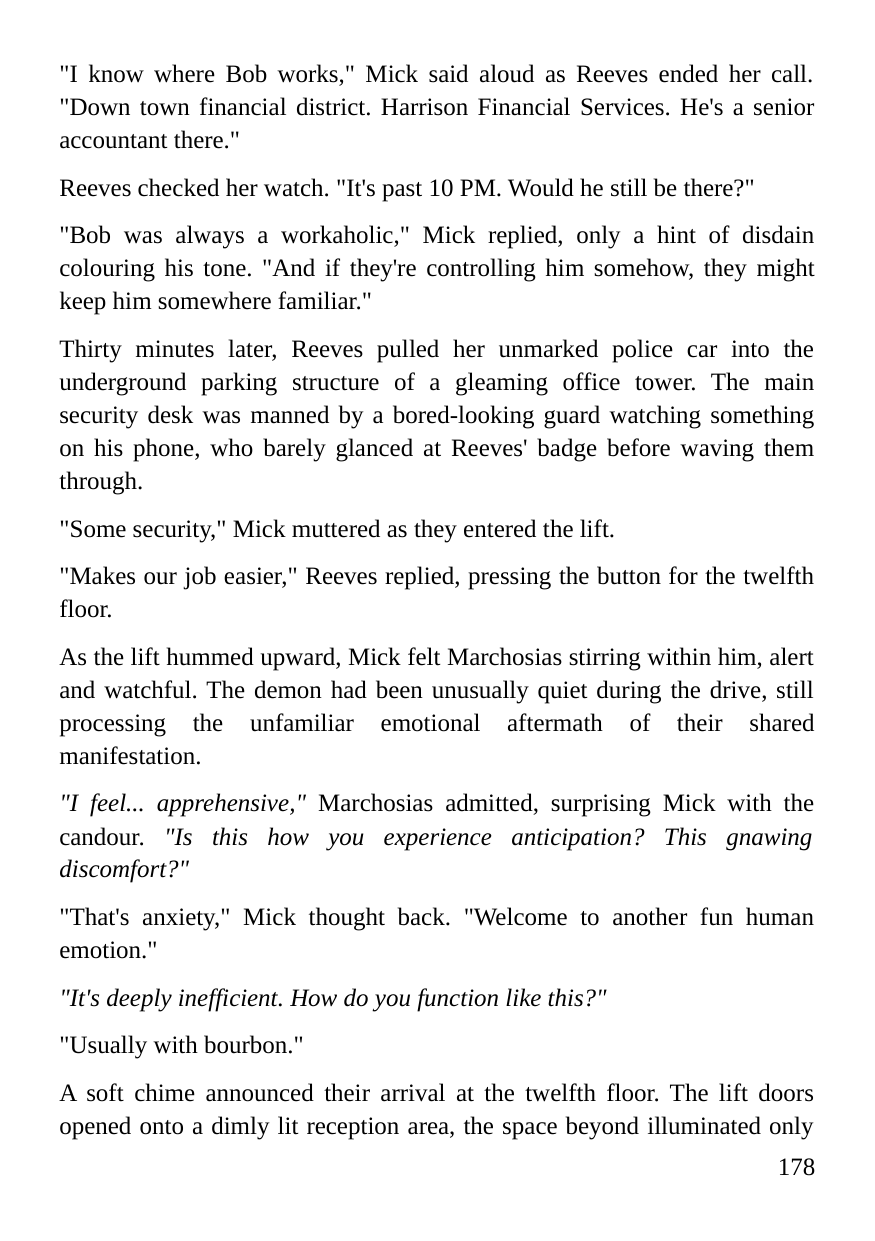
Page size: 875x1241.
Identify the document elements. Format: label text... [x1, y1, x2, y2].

text "Some security," Mick muttered as they entered the lift. [59, 514, 815, 542]
text "I know where Bob works," Mick said aloud as Reeves ended her call. "Down town financial district. Harrison Financial Services. He's a senior accountant there." [59, 59, 815, 154]
text "Makes our job easier," Reeves replied, pressing the button for the twelfth floor. [59, 561, 815, 623]
text A soft chime announced their arrival at the twelfth floor. The lift doors opened onto a dimly lit reception area, the space beyond illuminated only [59, 1078, 815, 1140]
text "That's anxiety," Mick thought back. "Welcome to another fun human emotion." [59, 902, 815, 964]
text "Bob was always a workaholic," Mick replied, only a hint of disdain colouring his tone. "And if they're controlling him somehow, they might keep him somewhere familiar." [59, 220, 815, 315]
text Reeves checked her watch. "It's past 10 PM. Would he still be there?" [59, 173, 815, 201]
text As the lift hummed upward, Mick felt Marchosias stirring within him, alert and watchful. The demon had been unusually quiet during the drive, still processing the unfamiliar emotional aftermath of their shared manifestation. [59, 642, 815, 770]
text "Usually with bourbon." [59, 1030, 815, 1059]
text "I feel... apprehensive," Marchosias admitted, surprising Mick with the candour. "Is this how you experience anticipation? This gnawing discomfort?" [59, 788, 815, 883]
text Thirty minutes later, Reeves pulled her unmarked police car into the underground parking structure of a gleaming office tower. The main security desk was manned by a bored-looking guard watching something on his phone, who barely glanced at Reeves' badge before waving them through. [59, 334, 815, 495]
text "It's deeply inefficient. How do you function like this?" [59, 983, 815, 1012]
